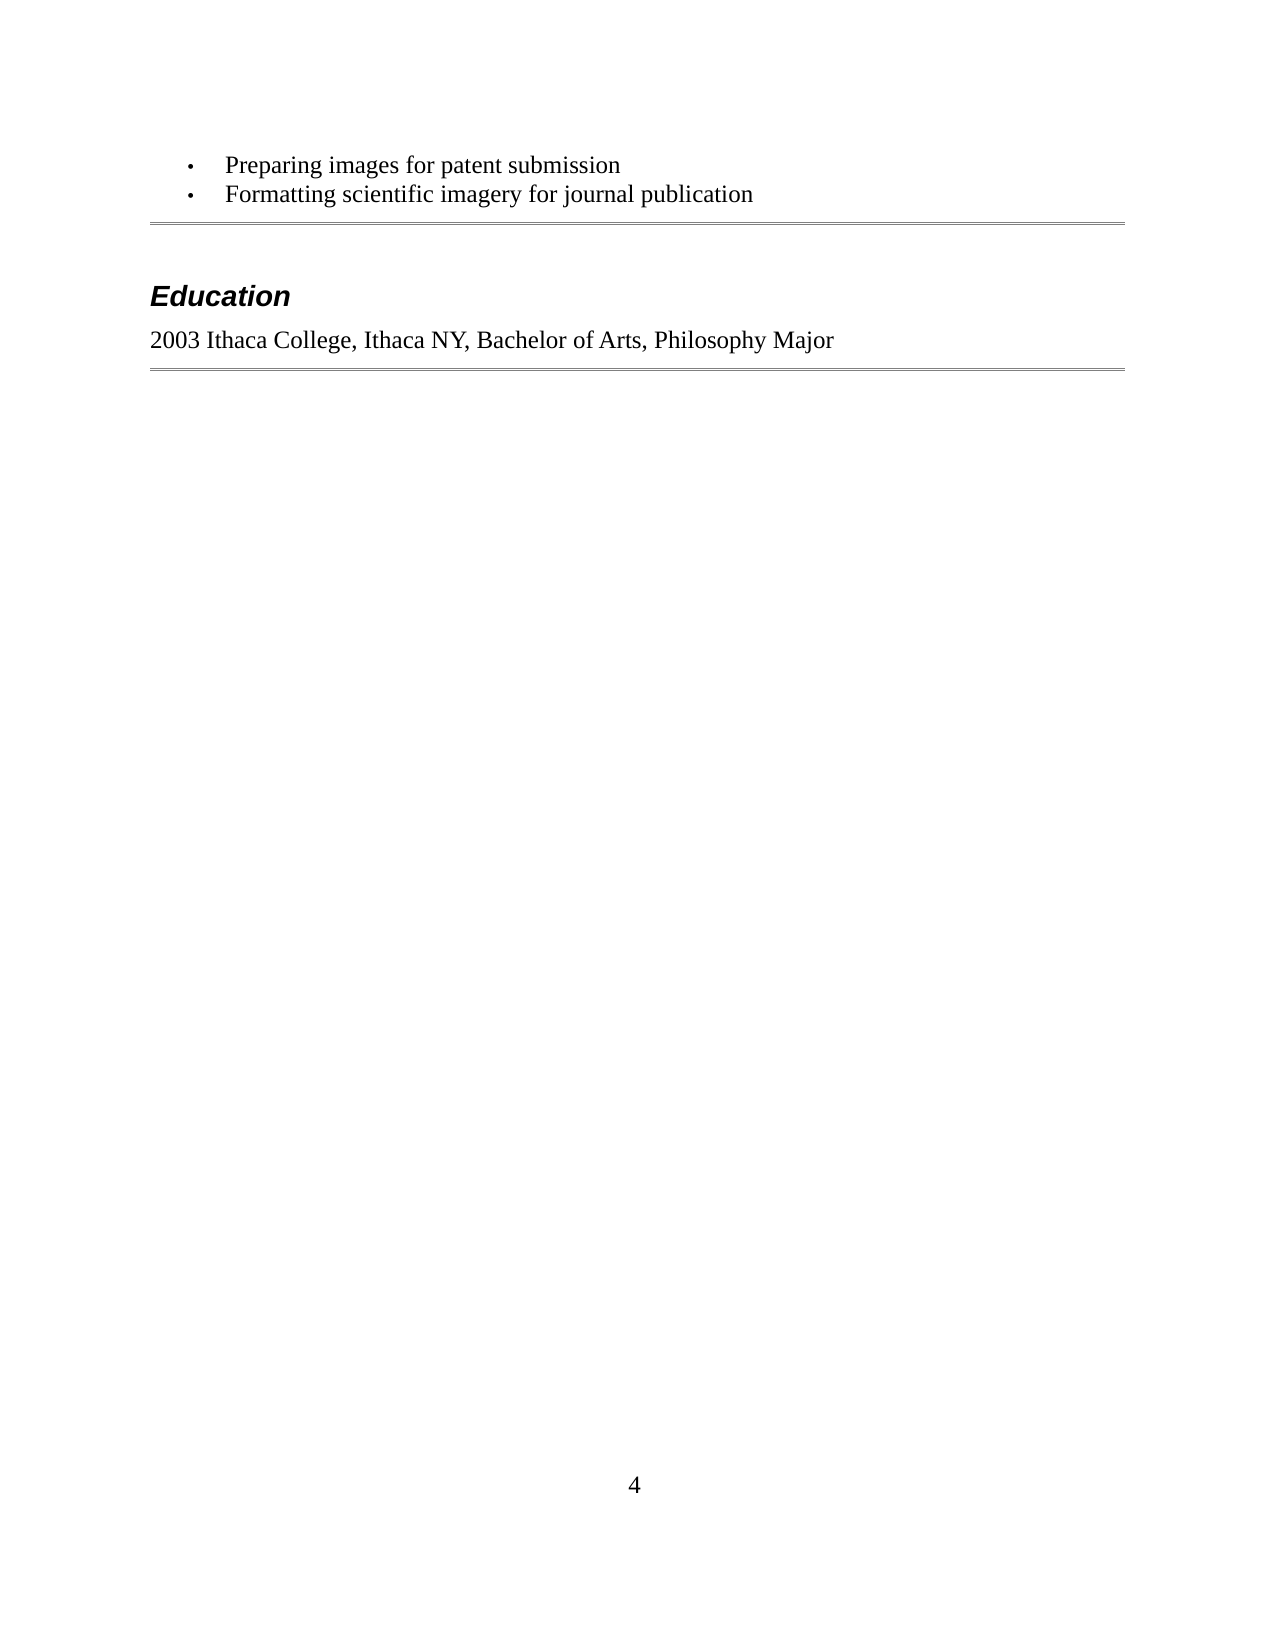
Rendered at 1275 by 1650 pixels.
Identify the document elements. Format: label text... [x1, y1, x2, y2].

text 2003 Ithaca College, Ithaca NY, Bachelor of Arts, Philosophy Major [150, 325, 1125, 353]
list Preparing images for patent submission [187, 150, 1125, 179]
list Formatting scientific imagery for journal publication [187, 179, 1125, 207]
subtitle Education [150, 279, 1125, 312]
